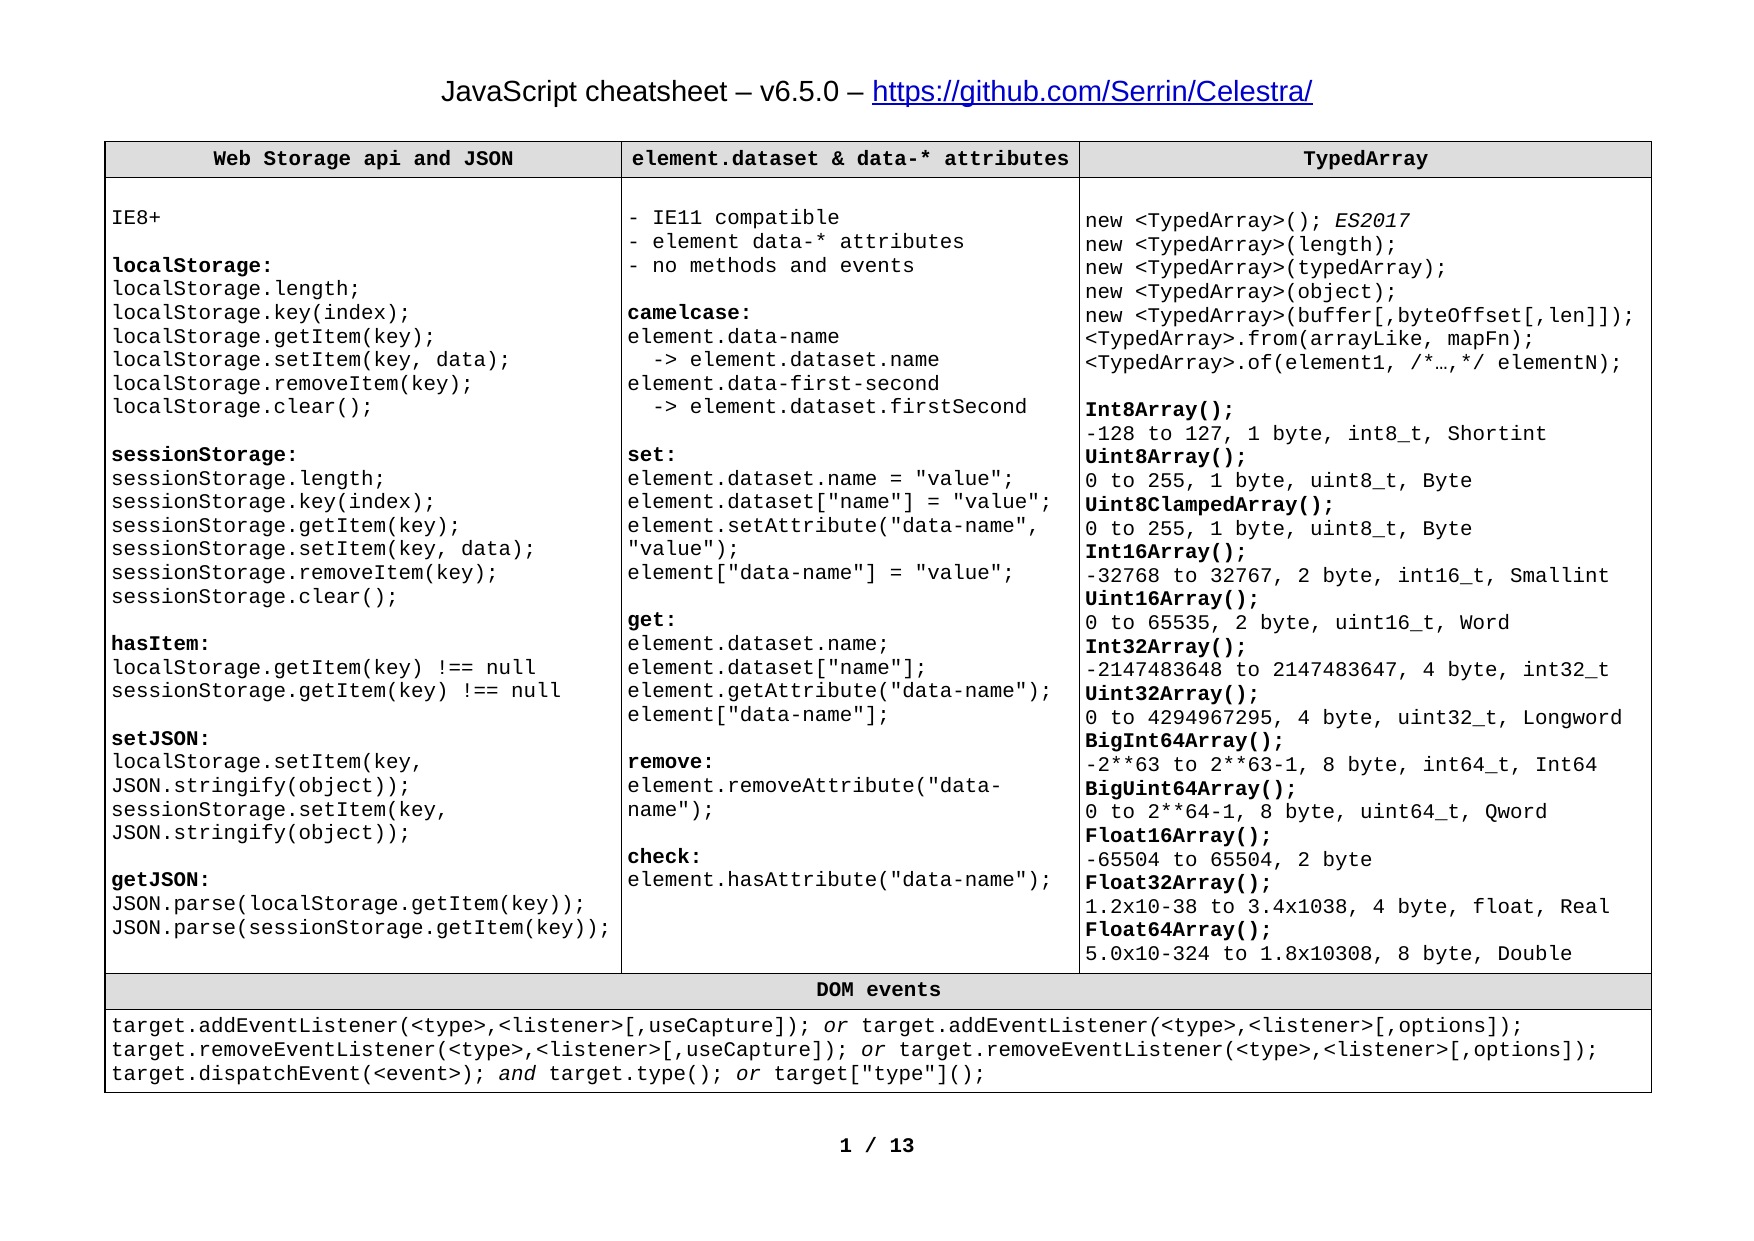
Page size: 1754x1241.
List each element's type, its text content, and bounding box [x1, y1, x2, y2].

table_header element.dataset & data-* attributes [622, 142, 1079, 177]
text JavaScript cheatsheet – v6.5.0 – https://github.com/Serrin/Celestra/ [105, 74, 1648, 107]
table_cell new <TypedArray>(); ES2017 new <TypedArray>(length); new <TypedArray>(typedArray); new <TypedArray>(object); new <TypedArray>(buffer[,byteOffset[,len]]); <TypedArray>.from(arrayLike, mapFn); <TypedArray>.of(element1, /*…,*/ elementN); Int8Array(); -128 to 127, 1 byte, int8_t, Shortint Uint8Array(); 0 to 255, 1 byte, uint8_t, Byte Uint8ClampedArray(); 0 to 255, 1 byte, uint8_t, Byte Int16Array(); -32768 to 32767, 2 byte, int16_t, Smallint Uint16Array(); 0 to 65535, 2 byte, uint16_t, Word Int32Array(); -2147483648 to 2147483647, 4 byte, int32_t Uint32Array(); 0 to 4294967295, 4 byte, uint32_t, Longword BigInt64Array(); -2**63 to 2**63-1, 8 byte, int64_t, Int64 BigUint64Array(); 0 to 2**64-1, 8 byte, uint64_t, Qword Float16Array(); -65504 to 65504, 2 byte Float32Array(); 1.2x10-38 to 3.4x1038, 4 byte, float, Real Float64Array(); 5.0x10-324 to 1.8x10308, 8 byte, Double [1080, 178, 1651, 972]
table_cell - IE11 compatible - element data-* attributes - no methods and events camelcase: element.data-name -> element.dataset.name element.data-first-second -> element.dataset.firstSecond set: element.dataset.name = "value"; element.dataset["name"] = "value"; element.setAttribute("data-name", "value"); element["data-name"] = "value"; get: element.dataset.name; element.dataset["name"]; element.getAttribute("data-name"); element["data-name"]; remove: element.removeAttribute("data-name"); check: element.hasAttribute("data-name"); [622, 178, 1079, 972]
table_header Web Storage api and JSON [106, 142, 621, 177]
table_cell DOM events [106, 974, 1651, 1009]
table_cell IE8+ localStorage: localStorage.length; localStorage.key(index); localStorage.getItem(key); localStorage.setItem(key, data); localStorage.removeItem(key); localStorage.clear(); sessionStorage: sessionStorage.length; sessionStorage.key(index); sessionStorage.getItem(key); sessionStorage.setItem(key, data); sessionStorage.removeItem(key); sessionStorage.clear(); hasItem: localStorage.getItem(key) !== null sessionStorage.getItem(key) !== null setJSON: localStorage.setItem(key, JSON.stringify(object)); sessionStorage.setItem(key, JSON.stringify(object)); getJSON: JSON.parse(localStorage.getItem(key)); JSON.parse(sessionStorage.getItem(key)); [106, 178, 621, 972]
table_header TypedArray [1080, 142, 1651, 177]
table_cell target.addEventListener(<type>,<listener>[,useCapture]); or target.addEventListener(<type>,<listener>[,options]); target.removeEventListener(<type>,<listener>[,useCapture]); or target.removeEventListener(<type>,<listener>[,options]); target.dispatchEvent(<event>); and target.type(); or target["type"](); [106, 1010, 1651, 1092]
